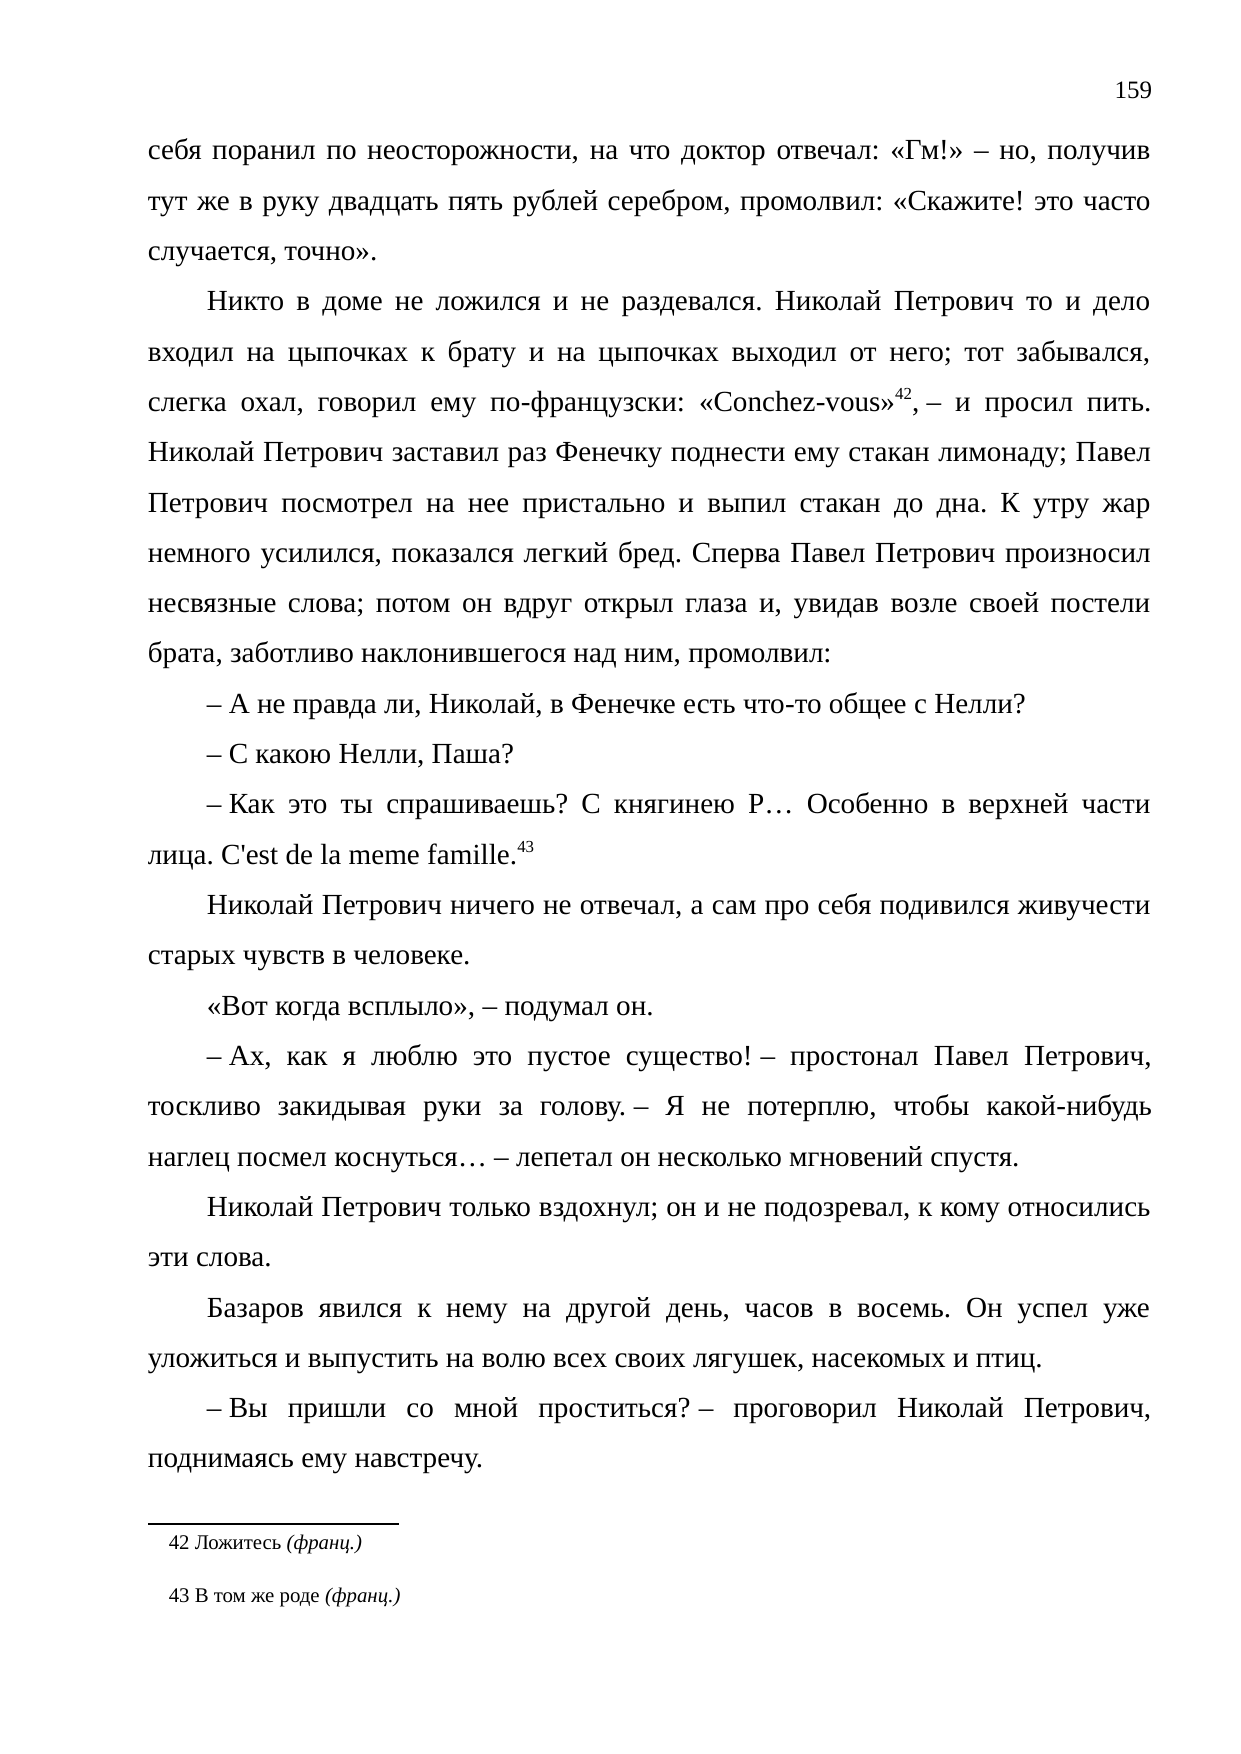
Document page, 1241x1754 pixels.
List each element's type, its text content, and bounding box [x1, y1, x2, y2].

text Никто в доме не ложился и не раздевался. Николай Петрович то и дело входил на цыпочках к брату и на цыпочках выходил от него; тот забывался, слегка охал, говорил ему по‑французски: «Conchez‑vous», – и просил пить. Николай Петрович заставил раз Фенечку поднести ему стакан лимонаду; Павел Петрович посмотрел на нее пристально и выпил стакан до дна. К утру жар немного усилился, показался легкий бред. Сперва Павел Петрович произносил несвязные слова; потом он вдруг открыл глаза и, увидав возле своей постели брата, заботливо наклонившегося над ним, промолвил: [148, 283, 1152, 669]
text Николай Петрович только вздохнул; он и не подозревал, к кому относились эти слова. [148, 1189, 1152, 1273]
text Николай Петрович ничего не отвечал, а сам про себя подивился живучести старых чувств в человеке. [148, 887, 1152, 971]
text – Ах, как я люблю это пустое существо! – простонал Павел Петрович, тоскливо закидывая руки за голову. – Я не потерплю, чтобы какой‑нибудь наглец посмел коснуться… – лепетал он несколько мгновений спустя. [148, 1038, 1152, 1172]
text Базаров явился к нему на другой день, часов в восемь. Он успел уже уложиться и выпустить на волю всех своих лягушек, насекомых и птиц. [148, 1290, 1152, 1373]
text – А не правда ли, Николай, в Фенечке есть что‑то общее с Нелли? [148, 686, 1152, 719]
text – Как это ты спрашиваешь? С княгинею Р… Особенно в верхней части лица. C'est de la meme famille. [148, 787, 1152, 870]
text Ложитесь (франц.) [148, 1530, 1152, 1554]
text – Вы пришли со мной проститься? – проговорил Николай Петрович, поднимаясь ему навстречу. [148, 1390, 1152, 1474]
text В том же роде (франц.) [148, 1583, 1152, 1607]
text себя поранил по неосторожности, на что доктор отвечал: «Гм!» – но, получив тут же в руку двадцать пять рублей серебром, промолвил: «Скажите! это часто случается, точно». [148, 132, 1152, 267]
text «Вот когда всплыло», – подумал он. [148, 988, 1152, 1021]
text – С какою Нелли, Паша? [148, 736, 1152, 770]
